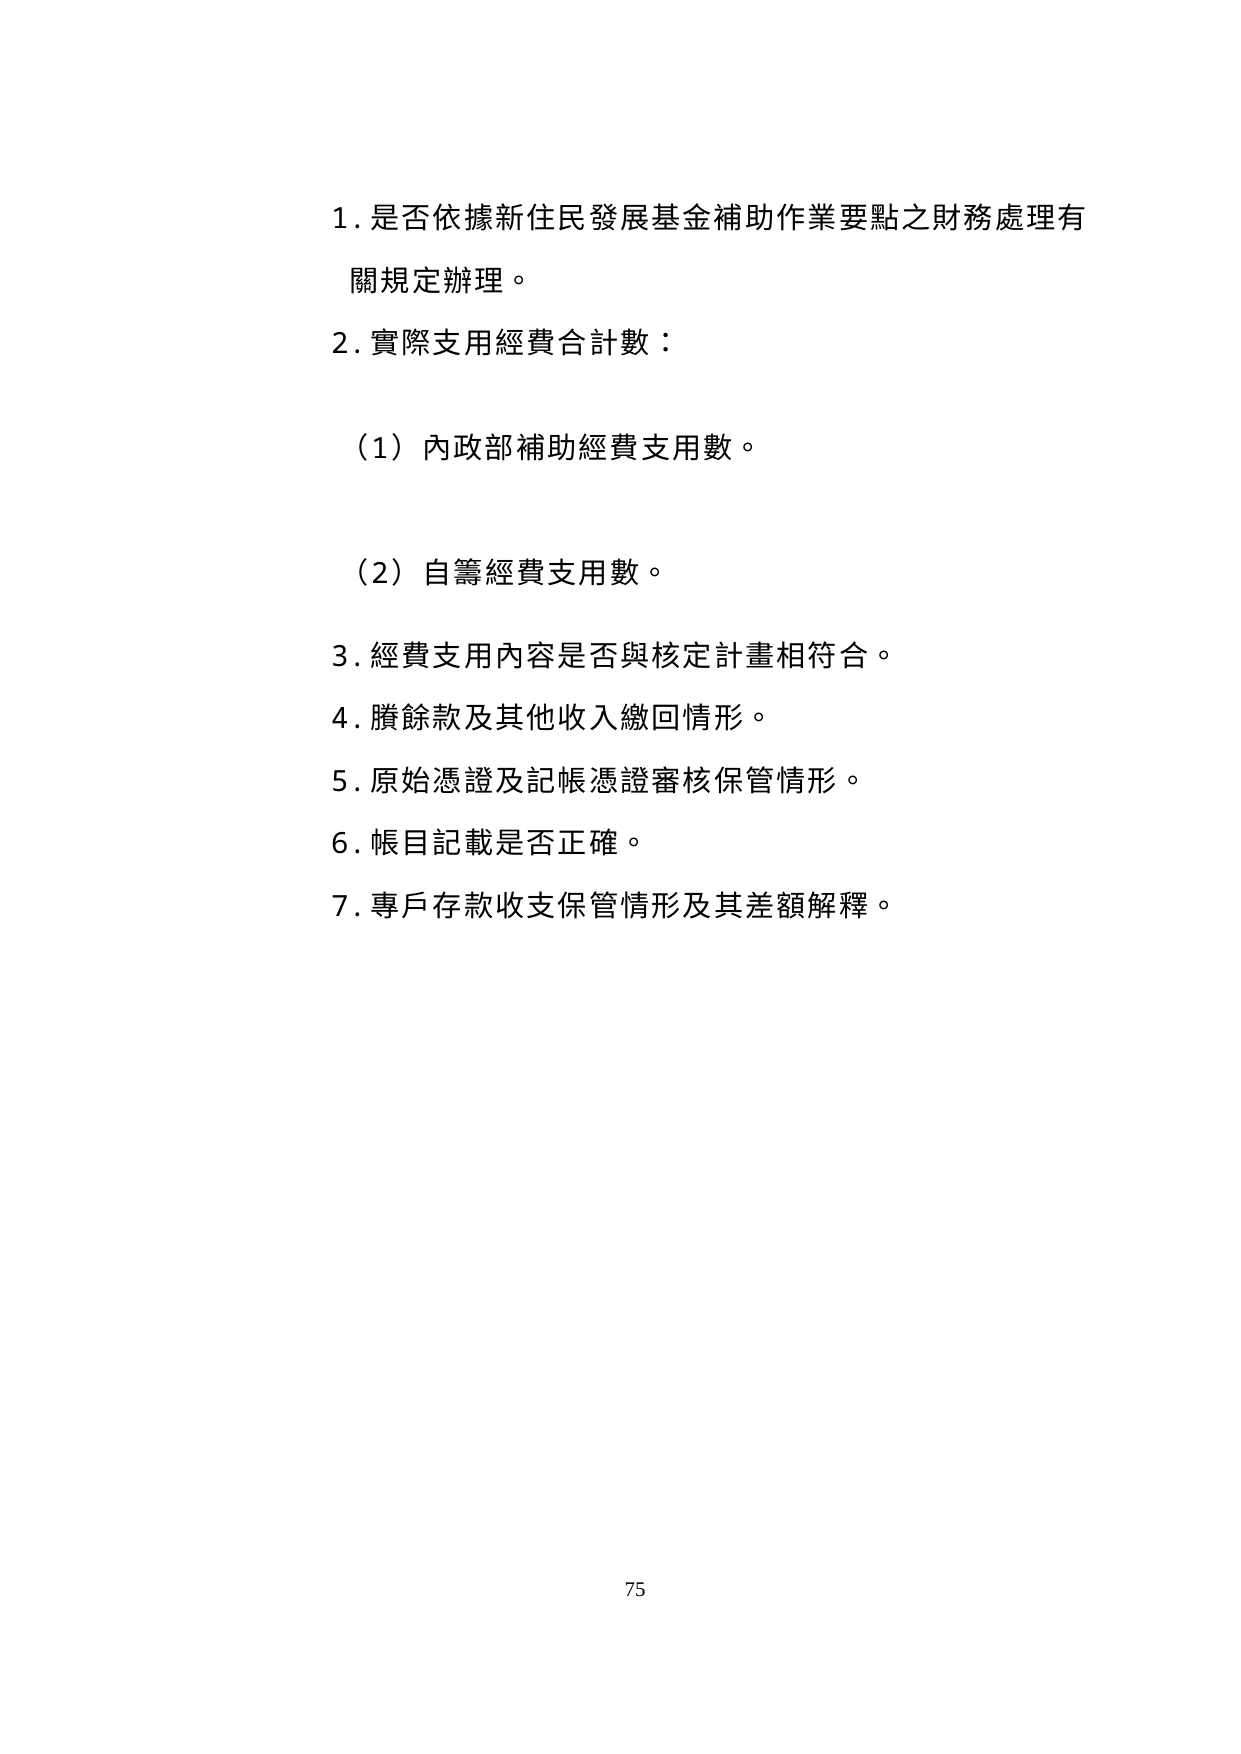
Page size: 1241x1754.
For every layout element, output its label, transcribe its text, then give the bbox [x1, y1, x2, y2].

text 1.是否依據新住民發展基金補助作業要點之財務處理有關規定辦理。 [319, 175, 1088, 300]
text 4.賸餘款及其他收入繳回情形。 [319, 675, 1088, 737]
text 6.帳目記載是否正確。 [319, 800, 1088, 862]
text 3.經費支用內容是否與核定計畫相符合。 [319, 612, 1088, 675]
text （2）自籌經費支用數。 [332, 487, 1088, 612]
text 5.原始憑證及記帳憑證審核保管情形。 [319, 737, 1088, 800]
text （1）內政部補助經費支用數。 [332, 362, 1088, 487]
text 2.實際支用經費合計數： [319, 300, 1088, 362]
text 7.專戶存款收支保管情形及其差額解釋。 [319, 862, 1088, 925]
